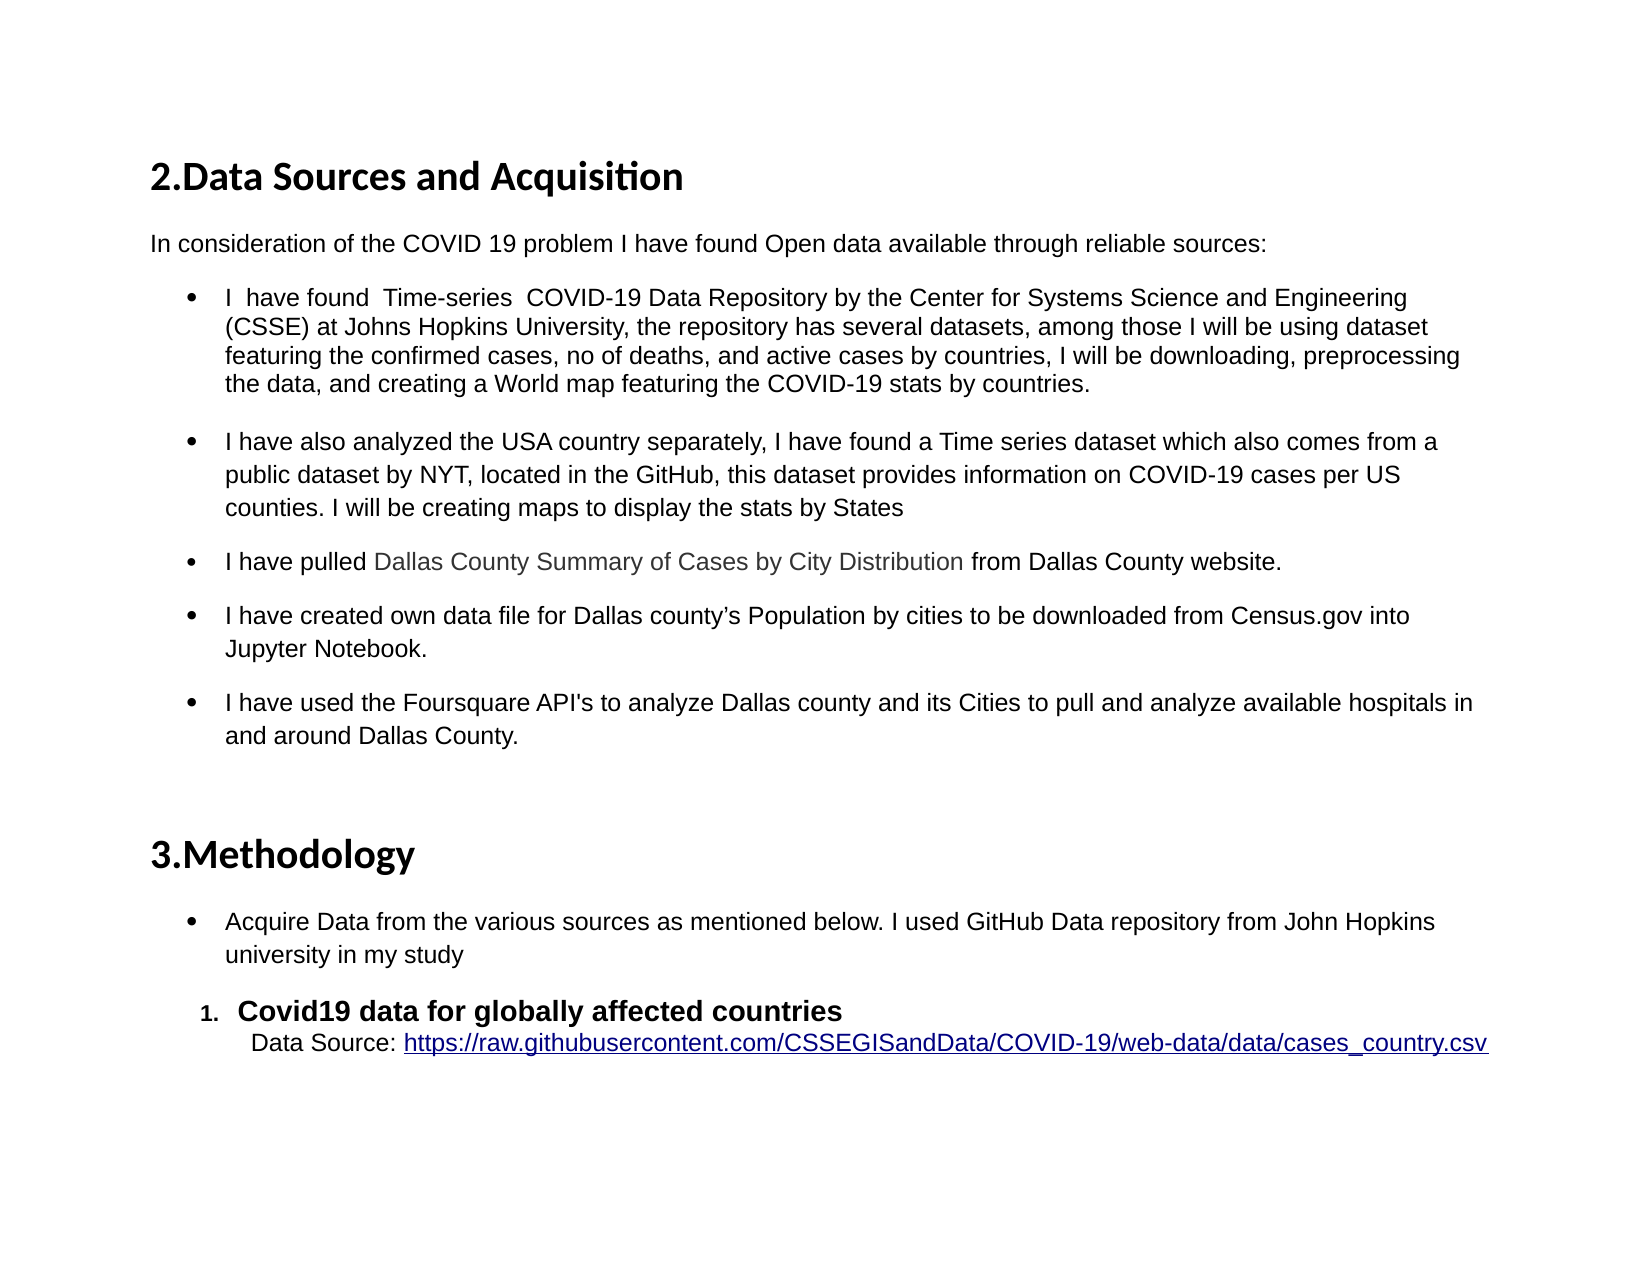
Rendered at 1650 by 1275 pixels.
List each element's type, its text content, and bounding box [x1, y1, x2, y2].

list I have used the Foursquare API's to analyze Dallas county and its Cities to pull and analyze available hospitals in and around Dallas County. [187, 688, 1500, 750]
text In consideration of the COVID 19 problem I have found Open data available through reliable sources: [150, 229, 1500, 258]
text 2.Data Sources and Acquisition [150, 150, 1500, 201]
list I have pulled Dallas County Summary of Cases by City Distribution from Dallas County website. [187, 547, 1500, 576]
list I have created own data file for Dallas county’s Population by cities to be downloaded from Census.gov into Jupyter Notebook. [187, 601, 1500, 663]
text 3.Methodology [150, 828, 1500, 879]
list I have found Time-series COVID-19 Data Repository by the Center for Systems Science and Engineering (CSSE) at Johns Hopkins University, the repository has several datasets, among those I will be using dataset featuring the confirmed cases, no of deaths, and active cases by countries, I will be downloading, preprocessing the data, and creating a World map featuring the COVID-19 stats by countries. [187, 283, 1500, 398]
list Acquire Data from the various sources as mentioned below. I used GitHub Data repository from John Hopkins university in my study [187, 907, 1500, 969]
list Covid19 data for globally affected countries [200, 994, 1500, 1028]
list Data Source: https://raw.githubusercontent.com/CSSEGISandData/COVID-19/web-data/data/cases_country.csv [244, 1028, 1500, 1056]
list I have also analyzed the USA country separately, I have found a Time series dataset which also comes from a public dataset by NYT, located in the GitHub, this dataset provides information on COVID-19 cases per US counties. I will be creating maps to display the stats by States [187, 427, 1500, 522]
